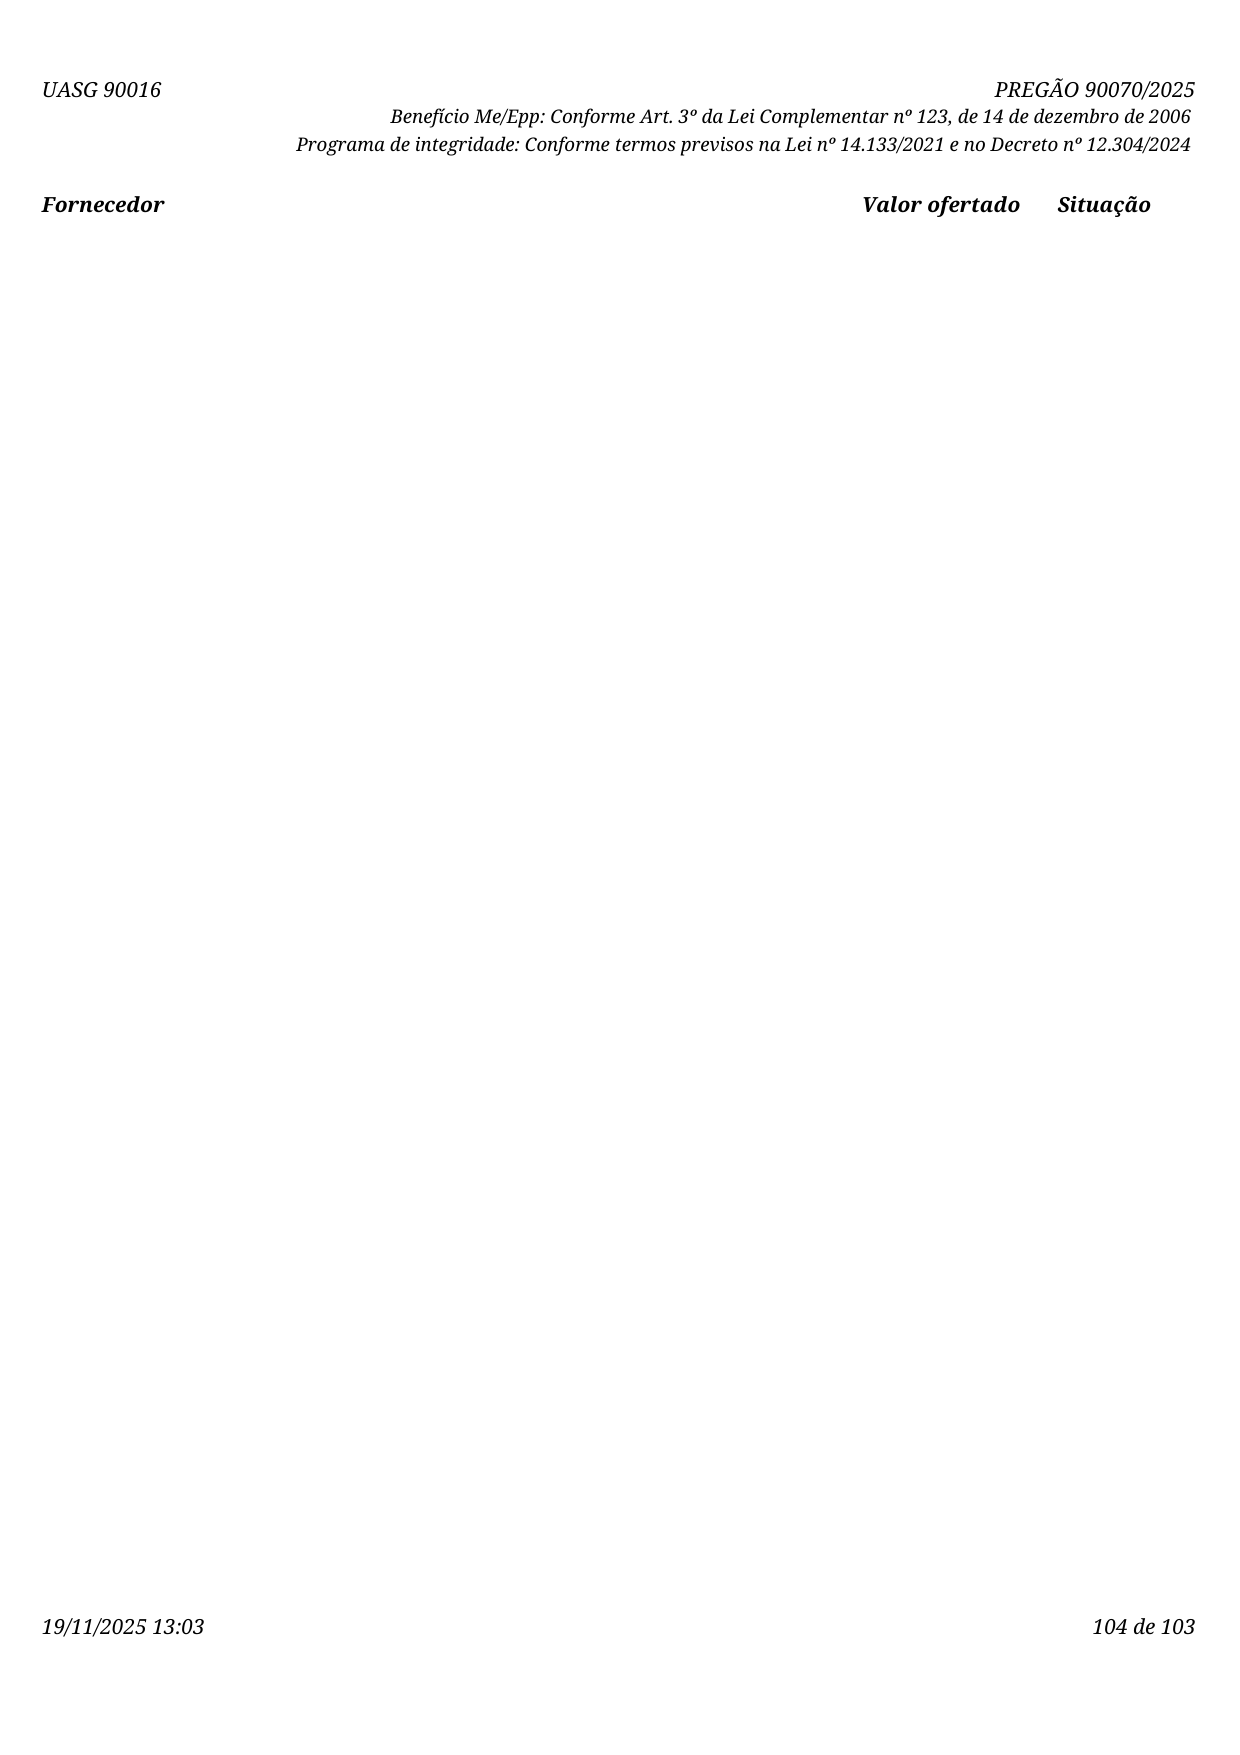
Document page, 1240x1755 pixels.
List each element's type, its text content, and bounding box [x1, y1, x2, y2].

text Benefício Me/Epp: Conforme Art. 3º da Lei Complementar nº 123, de 14 de dezembro de 2006 [42, 103, 1193, 129]
text Fornecedor Valor ofertado Situação [42, 190, 1198, 219]
text Programa de integridade: Conforme termos previsos na Lei nº 14.133/2021 e no Decreto nº 12.304/2024 [42, 131, 1193, 157]
